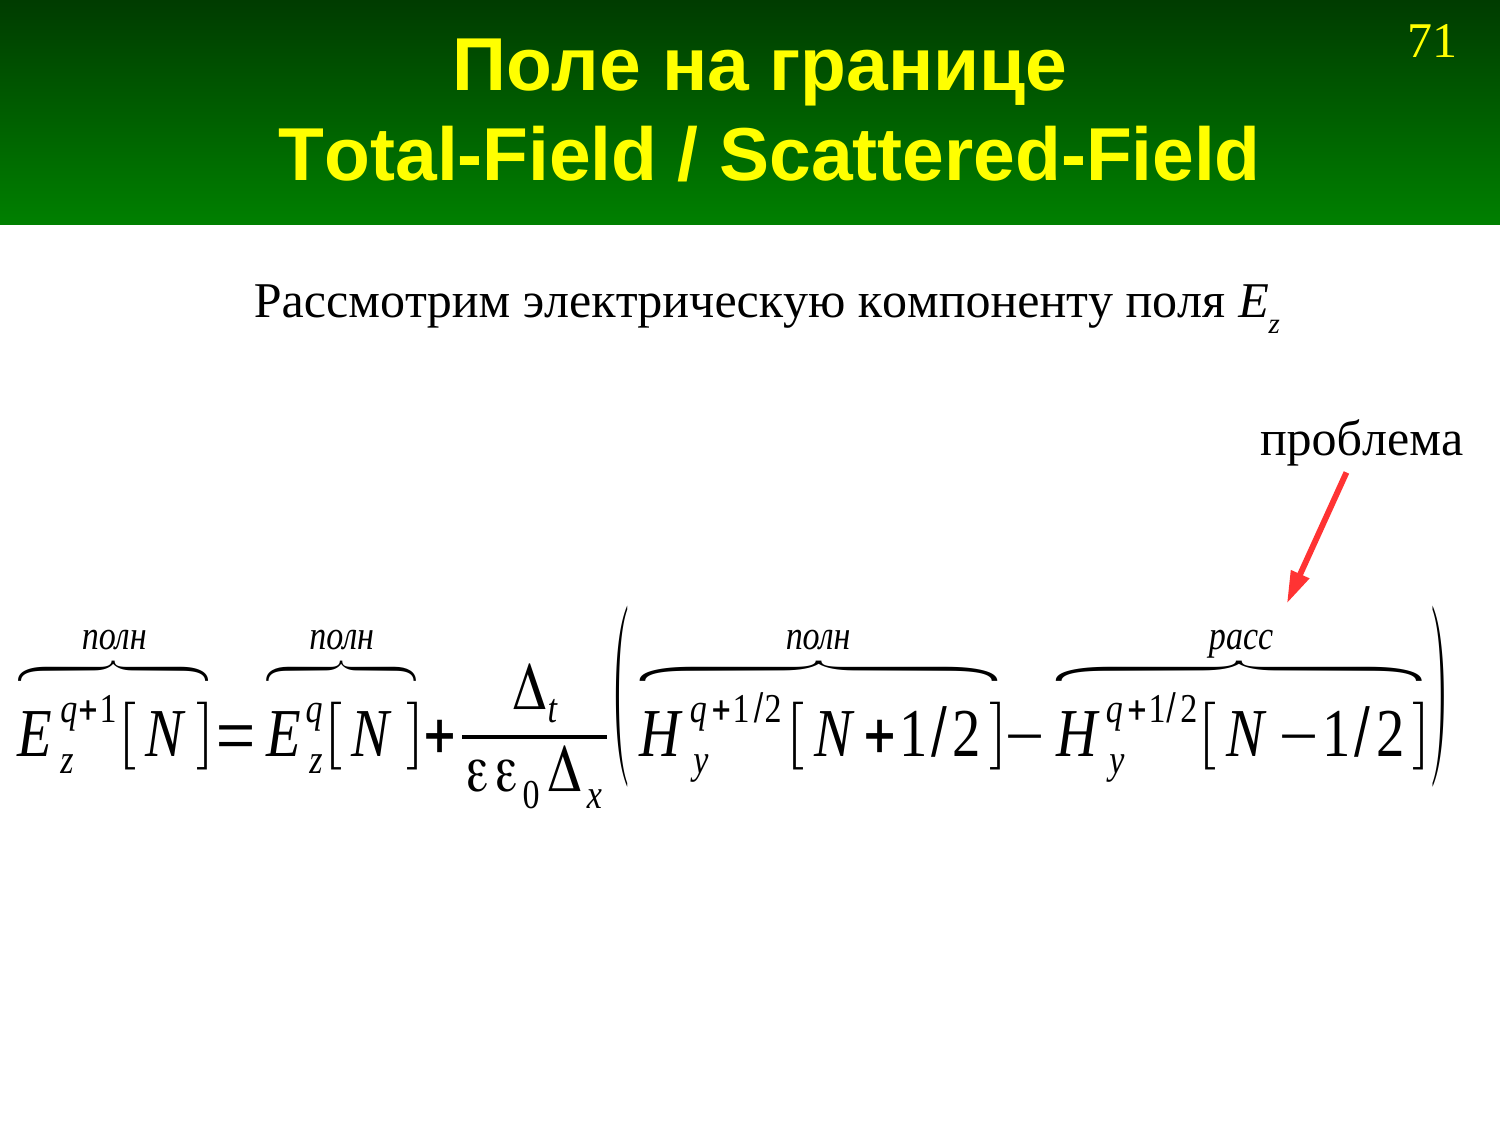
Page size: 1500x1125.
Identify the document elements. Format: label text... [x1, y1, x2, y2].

text_box Рассмотрим электрическую компоненту поля Ez [239, 259, 1295, 347]
chart [0, 602, 1462, 818]
text_box проблема [1245, 397, 1479, 473]
title Поле на границе Total-Field / Scattered-Field [100, 7, 1441, 204]
